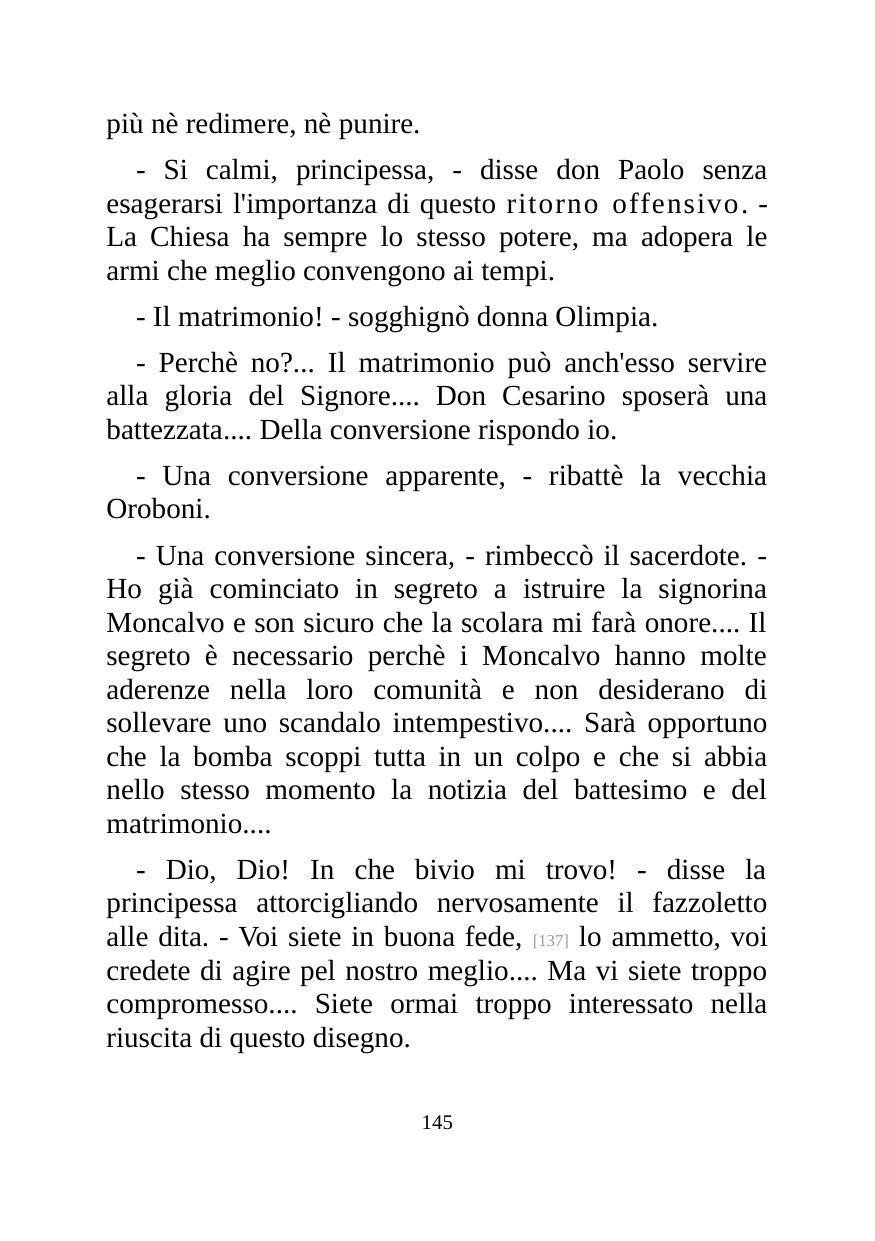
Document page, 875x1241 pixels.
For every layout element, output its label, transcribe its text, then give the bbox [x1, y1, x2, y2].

text - Perchè no?... Il matrimonio può anch'esso servire alla gloria del Signore.... Don Cesarino sposerà una battezzata.... Della conversione rispondo io. [106, 345, 768, 446]
text più nè redimere, nè punire. [106, 106, 768, 140]
text - Si calmi, principessa, - disse don Paolo senza esagerarsi l'importanza di questo ritorno offensivo. - La Chiesa ha sempre lo stesso potere, ma adopera le armi che meglio convengono ai tempi. [106, 152, 768, 286]
text - Una conversione apparente, - ribattè la vecchia Oroboni. [106, 458, 768, 525]
text - Il matrimonio! - sogghignò donna Olimpia. [106, 299, 768, 332]
text - Una conversione sincera, - rimbeccò il sacerdote. - Ho già cominciato in segreto a istruire la signorina Moncalvo e son sicuro che la scolara mi farà onore.... Il segreto è necessario perchè i Moncalvo hanno molte aderenze nella loro comunità e non desiderano di sollevare uno scandalo intempestivo.... Sarà opportuno che la bomba scoppi tutta in un colpo e che si abbia nello stesso momento la notizia del battesimo e del matrimonio.... [106, 538, 768, 839]
text - Dio, Dio! In che bivio mi trovo! - disse la principessa attorcigliando nervosamente il fazzoletto alle dita. - Voi siete in buona fede, [137] lo ammetto, voi credete di agire pel nostro meglio.... Ma vi siete troppo compromesso.... Siete ormai troppo interessato nella riuscita di questo disegno. [106, 852, 768, 1053]
